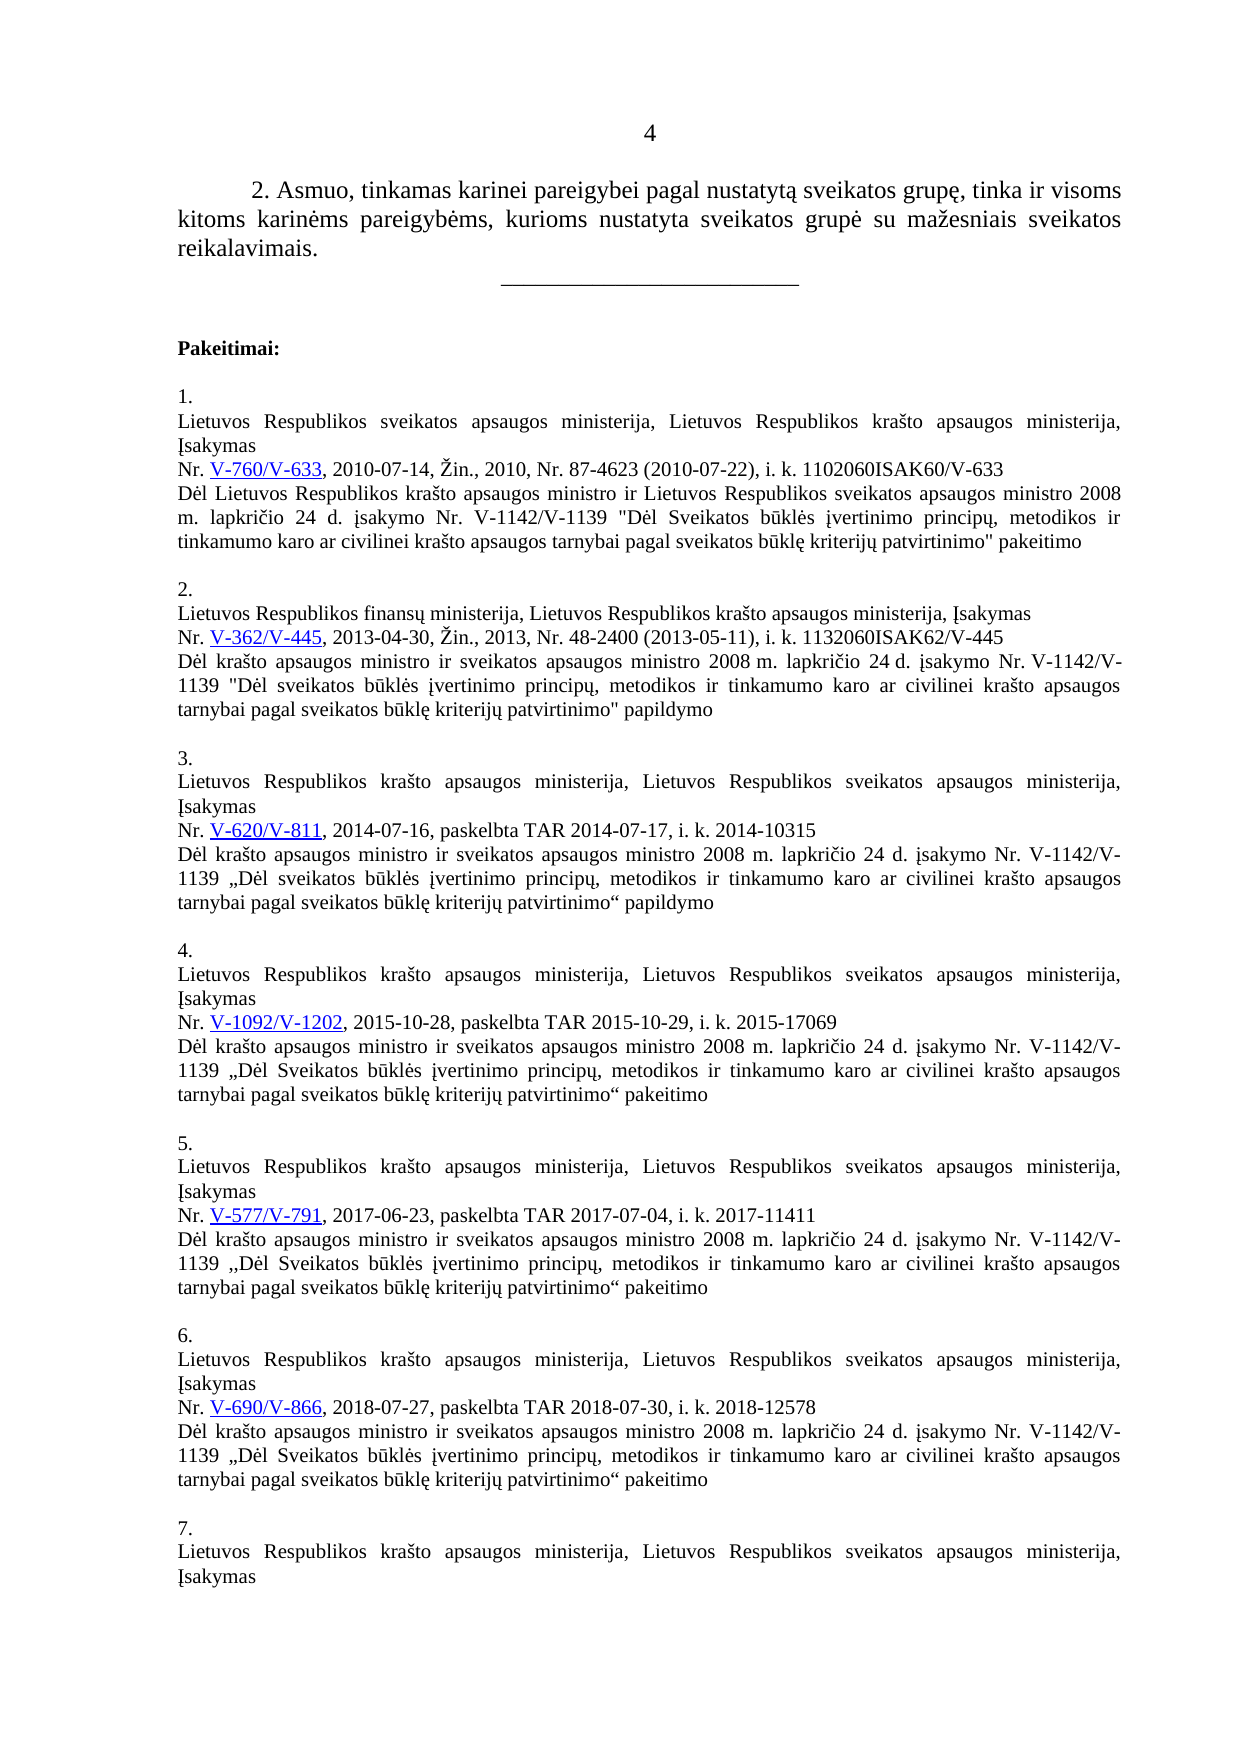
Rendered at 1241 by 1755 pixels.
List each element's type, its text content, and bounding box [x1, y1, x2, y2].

text Lietuvos Respublikos krašto apsaugos ministerija, Lietuvos Respublikos sveikatos apsaugos ministerija, Įsakymas [177, 1539, 1122, 1588]
text 5. [177, 1130, 1122, 1154]
text Dėl krašto apsaugos ministro ir sveikatos apsaugos ministro 2008 m. lapkričio 24 d. įsakymo Nr. V-1142/V-1139 ,,Dėl Sveikatos būklės įvertinimo principų, metodikos ir tinkamumo karo ar civilinei krašto apsaugos tarnybai pagal sveikatos būklę kriterijų patvirtinimo“ pakeitimo [177, 1227, 1122, 1299]
text Nr. V-577/V-791, 2017-06-23, paskelbta TAR 2017-07-04, i. k. 2017-11411 [177, 1203, 1122, 1227]
text Nr. V-760/V-633, 2010-07-14, Žin., 2010, Nr. 87-4623 (2010-07-22), i. k. 1102060ISAK60/V-633 [177, 457, 1122, 481]
text Dėl krašto apsaugos ministro ir sveikatos apsaugos ministro 2008 m. lapkričio 24 d. įsakymo Nr. V-1142/V-1139 „Dėl Sveikatos būklės įvertinimo principų, metodikos ir tinkamumo karo ar civilinei krašto apsaugos tarnybai pagal sveikatos būklę kriterijų patvirtinimo“ pakeitimo [177, 1419, 1122, 1491]
text 2. [177, 577, 1122, 601]
text Lietuvos Respublikos krašto apsaugos ministerija, Lietuvos Respublikos sveikatos apsaugos ministerija, Įsakymas [177, 962, 1122, 1010]
text Nr. V-1092/V-1202, 2015-10-28, paskelbta TAR 2015-10-29, i. k. 2015-17069 [177, 1010, 1122, 1034]
text Lietuvos Respublikos krašto apsaugos ministerija, Lietuvos Respublikos sveikatos apsaugos ministerija, Įsakymas [177, 1154, 1122, 1203]
text Lietuvos Respublikos krašto apsaugos ministerija, Lietuvos Respublikos sveikatos apsaugos ministerija, Įsakymas [177, 1347, 1122, 1395]
text Lietuvos Respublikos finansų ministerija, Lietuvos Respublikos krašto apsaugos ministerija, Įsakymas [177, 601, 1122, 625]
text 6. [177, 1323, 1122, 1347]
text 7. [177, 1515, 1122, 1539]
text Nr. V-362/V-445, 2013-04-30, Žin., 2013, Nr. 48-2400 (2013-05-11), i. k. 1132060ISAK62/V-445 [177, 625, 1122, 649]
text Lietuvos Respublikos krašto apsaugos ministerija, Lietuvos Respublikos sveikatos apsaugos ministerija, Įsakymas [177, 769, 1122, 818]
text __________________________ [177, 262, 1122, 288]
text Pakeitimai: [177, 336, 1122, 360]
text 3. [177, 745, 1122, 769]
text Dėl krašto apsaugos ministro ir sveikatos apsaugos ministro 2008 m. lapkričio 24 d. įsakymo Nr. V-1142/V-1139 „Dėl sveikatos būklės įvertinimo principų, metodikos ir tinkamumo karo ar civilinei krašto apsaugos tarnybai pagal sveikatos būklę kriterijų patvirtinimo“ papildymo [177, 842, 1122, 914]
text 1. [177, 384, 1122, 408]
text Nr. V-690/V-866, 2018-07-27, paskelbta TAR 2018-07-30, i. k. 2018-12578 [177, 1395, 1122, 1419]
text Lietuvos Respublikos sveikatos apsaugos ministerija, Lietuvos Respublikos krašto apsaugos ministerija, Įsakymas [177, 408, 1122, 457]
text 2. Asmuo, tinkamas karinei pareigybei pagal nustatytą sveikatos grupę, tinka ir visoms kitoms karinėms pareigybėms, kurioms nustatyta sveikatos grupė su mažesniais sveikatos reikalavimais. [177, 176, 1122, 262]
text Nr. V-620/V-811, 2014-07-16, paskelbta TAR 2014-07-17, i. k. 2014-10315 [177, 818, 1122, 842]
text Dėl krašto apsaugos ministro ir sveikatos apsaugos ministro 2008 m. lapkričio 24 d. įsakymo Nr. V-1142/V-1139 "Dėl sveikatos būklės įvertinimo principų, metodikos ir tinkamumo karo ar civilinei krašto apsaugos tarnybai pagal sveikatos būklę kriterijų patvirtinimo" papildymo [177, 649, 1122, 721]
text Dėl Lietuvos Respublikos krašto apsaugos ministro ir Lietuvos Respublikos sveikatos apsaugos ministro 2008 m. lapkričio 24 d. įsakymo Nr. V-1142/V-1139 "Dėl Sveikatos būklės įvertinimo principų, metodikos ir tinkamumo karo ar civilinei krašto apsaugos tarnybai pagal sveikatos būklę kriterijų patvirtinimo" pakeitimo [177, 481, 1122, 553]
text 4. [177, 938, 1122, 962]
text Dėl krašto apsaugos ministro ir sveikatos apsaugos ministro 2008 m. lapkričio 24 d. įsakymo Nr. V-1142/V-1139 „Dėl Sveikatos būklės įvertinimo principų, metodikos ir tinkamumo karo ar civilinei krašto apsaugos tarnybai pagal sveikatos būklę kriterijų patvirtinimo“ pakeitimo [177, 1034, 1122, 1106]
